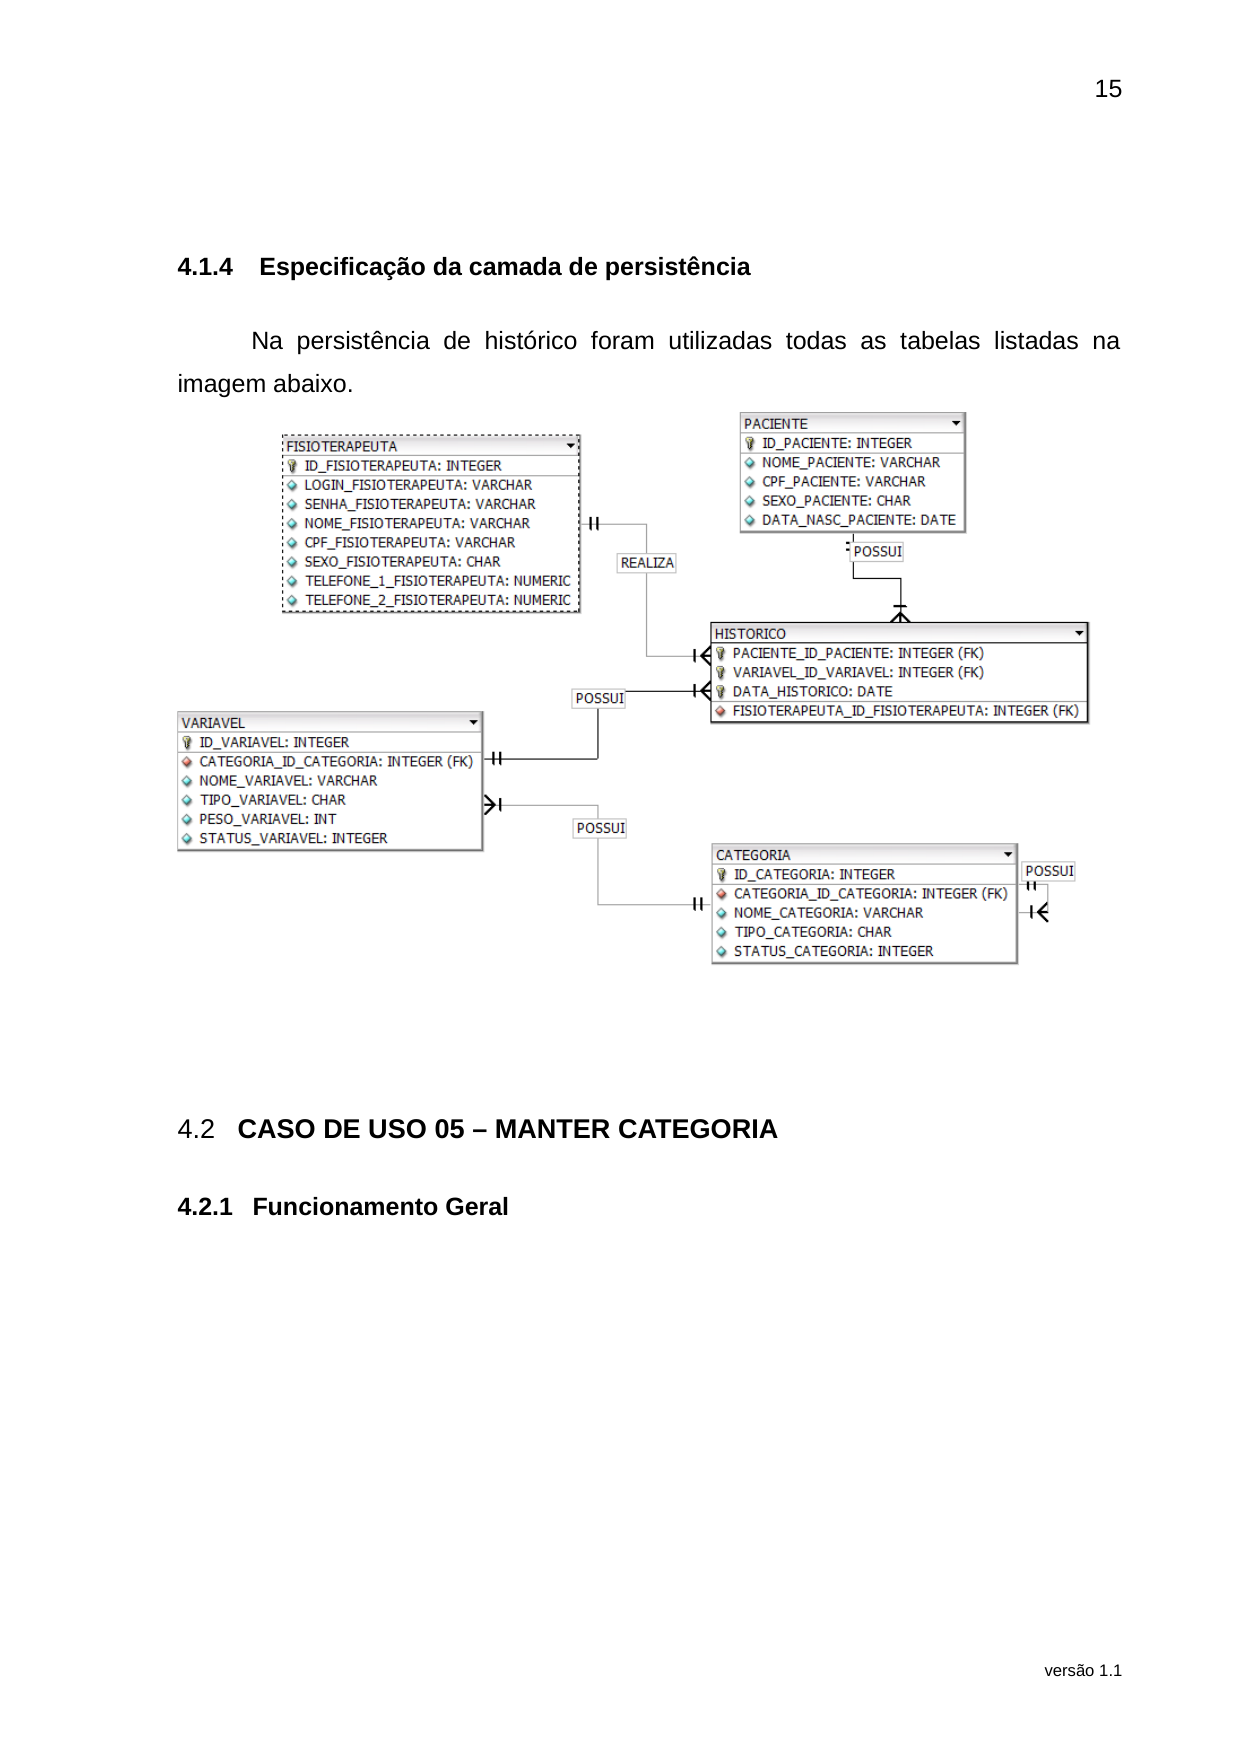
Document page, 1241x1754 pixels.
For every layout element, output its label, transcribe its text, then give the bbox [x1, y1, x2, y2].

subtitle Funcionamento Geral [177, 1191, 1122, 1220]
picture [177, 412, 1123, 1025]
text Na persistência de histórico foram utilizadas todas as tabelas listadas na imagem abaixo. [177, 326, 1122, 398]
subtitle Especificação da camada de persistência [177, 252, 1122, 280]
subtitle Caso de Uso 05 – Manter categoria [177, 1113, 1122, 1144]
